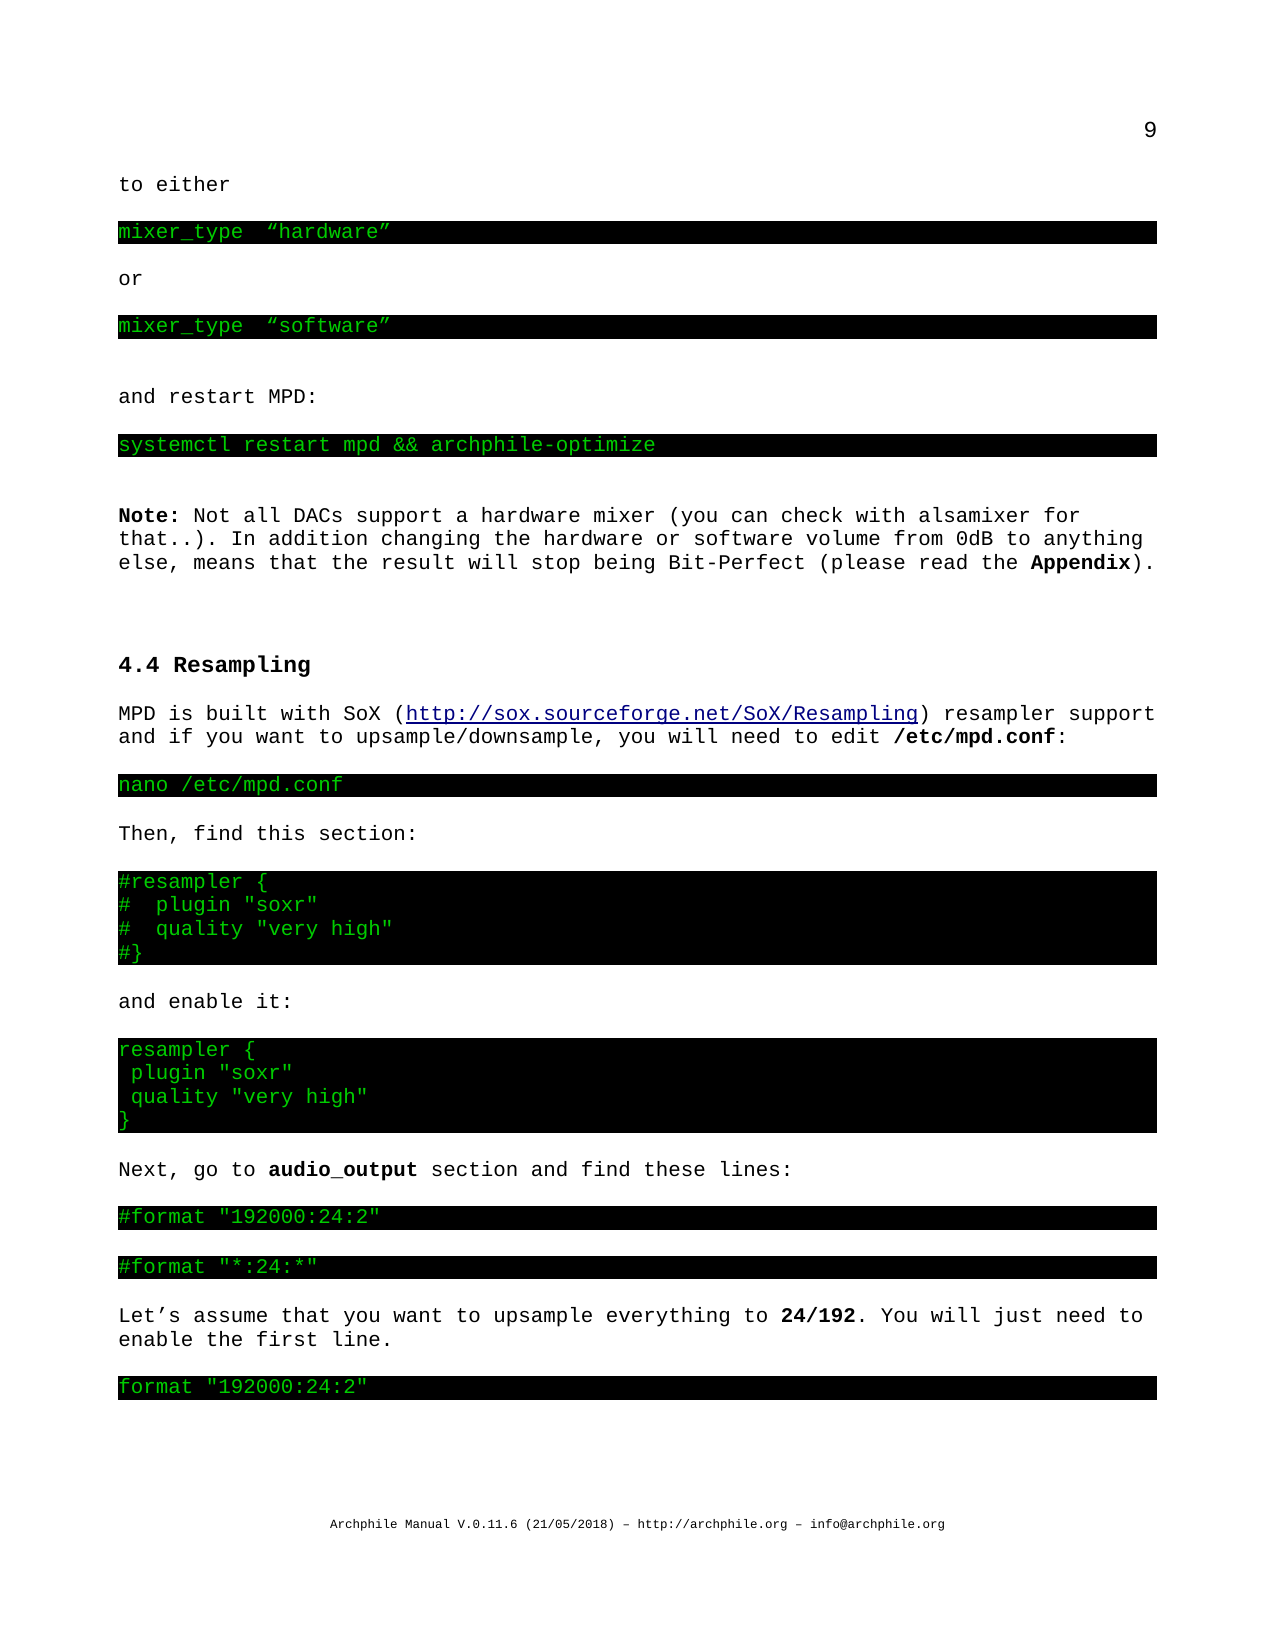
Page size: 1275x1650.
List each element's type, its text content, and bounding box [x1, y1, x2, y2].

text mixer_type “hardware” [118, 221, 1157, 244]
text format "192000:24:2" [118, 1376, 1157, 1400]
text #} [118, 942, 1157, 965]
text Note: Not all DACs support a hardware mixer (you can check with alsamixer for that..). In addition changing the hardware or software volume from 0dB to anything else, means that the result will stop being Bit-Perfect (please read the Appendix). [118, 504, 1157, 576]
text Next, go to audio_output section and find these lines: [118, 1159, 1157, 1183]
text #resampler { [118, 871, 1157, 894]
text and enable it: [118, 991, 1157, 1015]
text } [118, 1109, 1157, 1133]
text to either [118, 173, 1157, 197]
text resampler { [118, 1038, 1157, 1062]
text #format "192000:24:2" [118, 1206, 1157, 1230]
text plugin "soxr" [118, 1062, 1157, 1086]
text systemctl restart mpd && archphile-optimize [118, 434, 1157, 457]
text # quality "very high" [118, 918, 1157, 942]
text MPD is built with SoX (http://sox.sourceforge.net/SoX/Resampling) resampler support and if you want to upsample/downsample, you will need to edit /etc/mpd.conf: [118, 703, 1157, 750]
text 4.4 Resampling [118, 653, 1157, 679]
text quality "very high" [118, 1086, 1157, 1109]
text or [118, 268, 1157, 292]
text nano /etc/mpd.conf [118, 774, 1157, 797]
text # plugin "soxr" [118, 894, 1157, 918]
text mixer_type “software” [118, 315, 1157, 339]
text Let’s assume that you want to upsample everything to 24/192. You will just need to enable the first line. [118, 1306, 1157, 1353]
text #format "*:24:*" [118, 1256, 1157, 1279]
text Then, find this section: [118, 823, 1157, 847]
text and restart MPD: [118, 386, 1157, 410]
